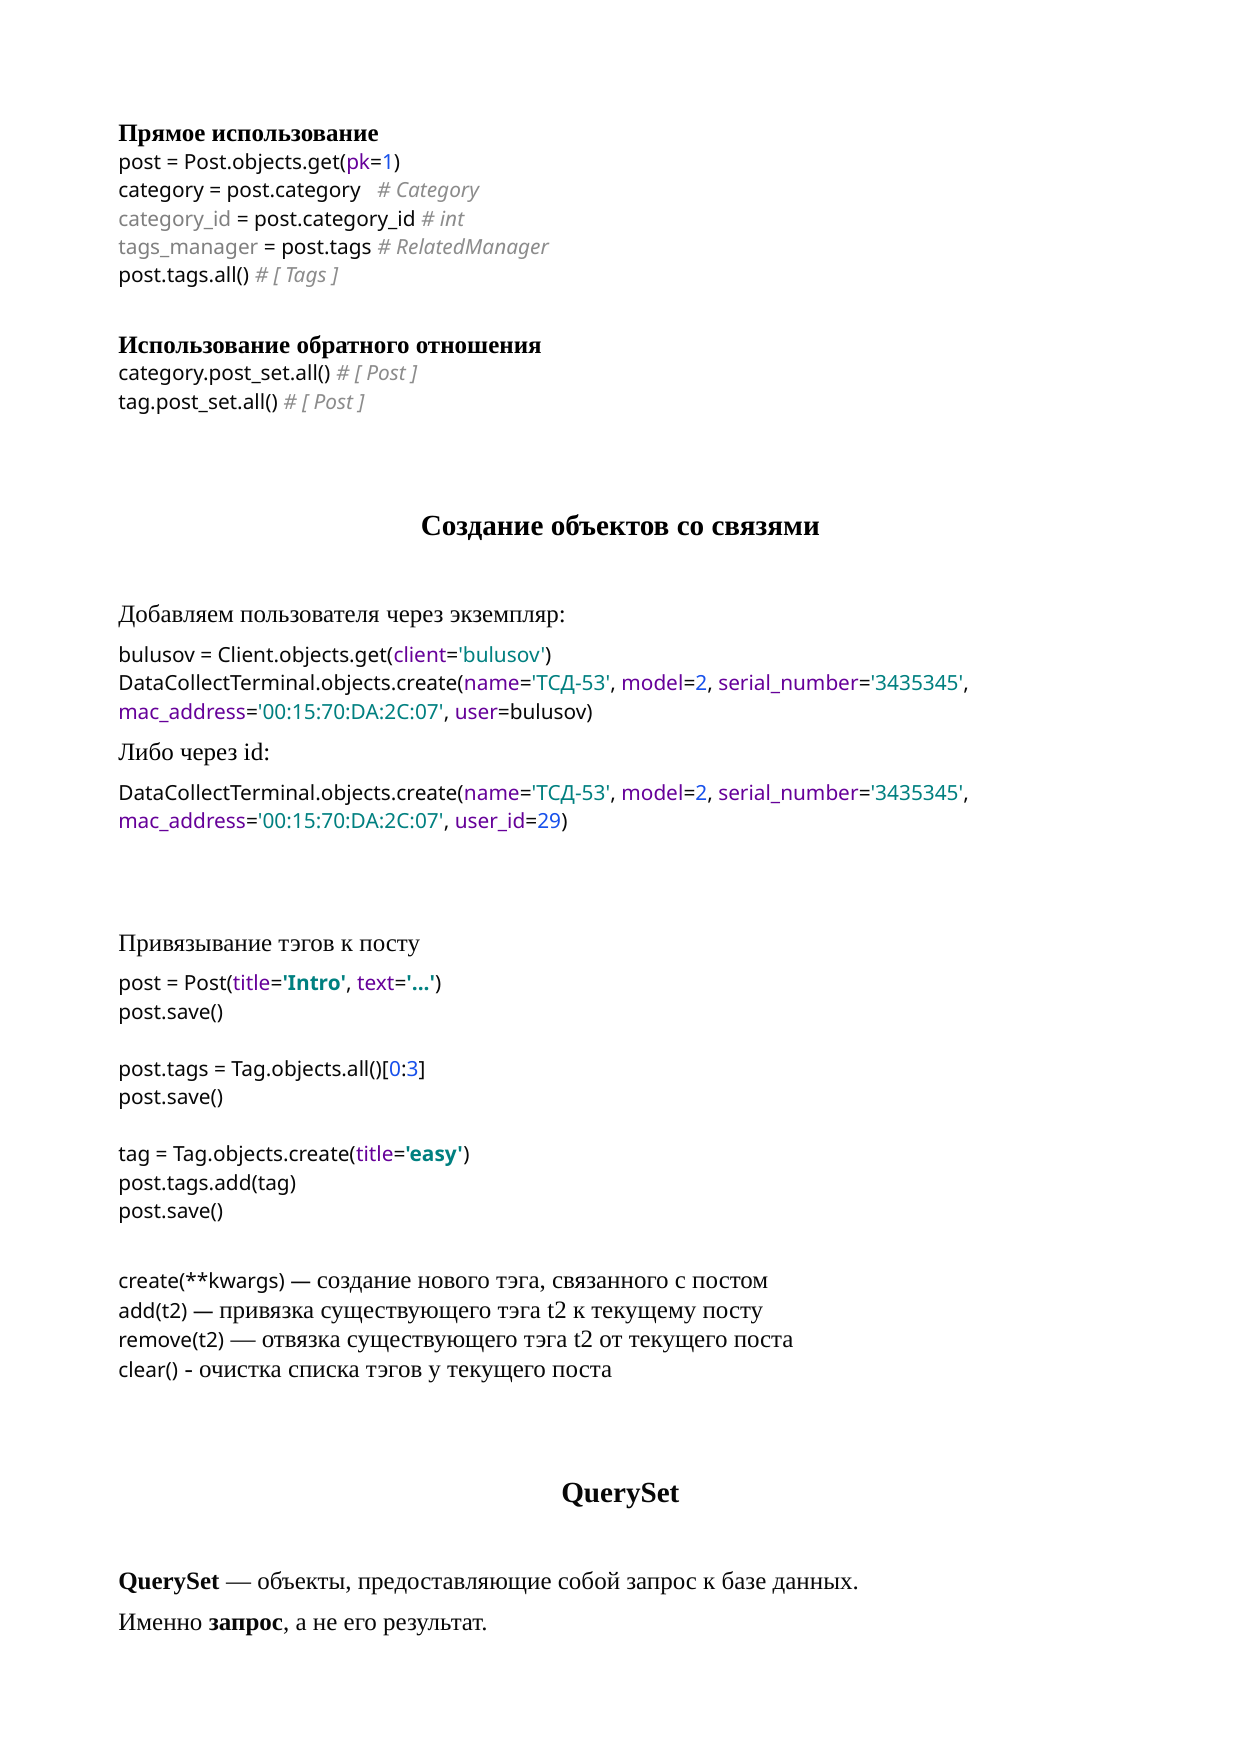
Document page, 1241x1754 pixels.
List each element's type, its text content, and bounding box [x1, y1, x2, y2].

text QuerySet — объекты, предоставляющие собой запрос к базе данных. [118, 1566, 1122, 1595]
text Либо через id: [118, 737, 1122, 766]
text DataCollectTerminal.objects.create(name='ТСД-53', model=2, serial_number='3435345', mac_address='00:15:70:DA:2C:07', user_id=29) [118, 778, 1122, 834]
text QuerySet [118, 1476, 1122, 1509]
text create(**kwargs) — создание нового тэга, связанного с постом add(t2) — привязка существующего тэга t2 к текущему посту remove(t2) — отвязка существующего тэга t2 от текущего поста clear() - очистка списка тэгов у текущего поста [118, 1265, 1122, 1383]
text Привязывание тэгов к посту [118, 928, 1122, 956]
text post = Post(title='Intro', text='...') post.save() post.tags = Tag.objects.all()[0:3] post.save() tag = Tag.objects.create(title='easy') post.tags.add(tag) post.save() [118, 968, 1122, 1225]
text bulusov = Client.objects.get(client='bulusov') DataCollectTerminal.objects.create(name='ТСД-53', model=2, serial_number='3435345', mac_address='00:15:70:DA:2C:07', user=bulusov) [118, 640, 1122, 725]
text Добавляем пользователя через экземпляр: [118, 599, 1122, 628]
text Прямое использование post = Post.objects.get(pk=1) category = post.category # Category category_id = post.category_id # int tags_manager = post.tags # RelatedManager post.tags.all() # [ Tags ] [118, 118, 1122, 289]
text Именно запрос, а не его результат. [118, 1607, 1122, 1636]
text Создание объектов со связями [118, 508, 1122, 542]
text Использование обратного отношения category.post_set.all() # [ Post ] tag.post_set.all() # [ Post ] [118, 301, 1122, 415]
